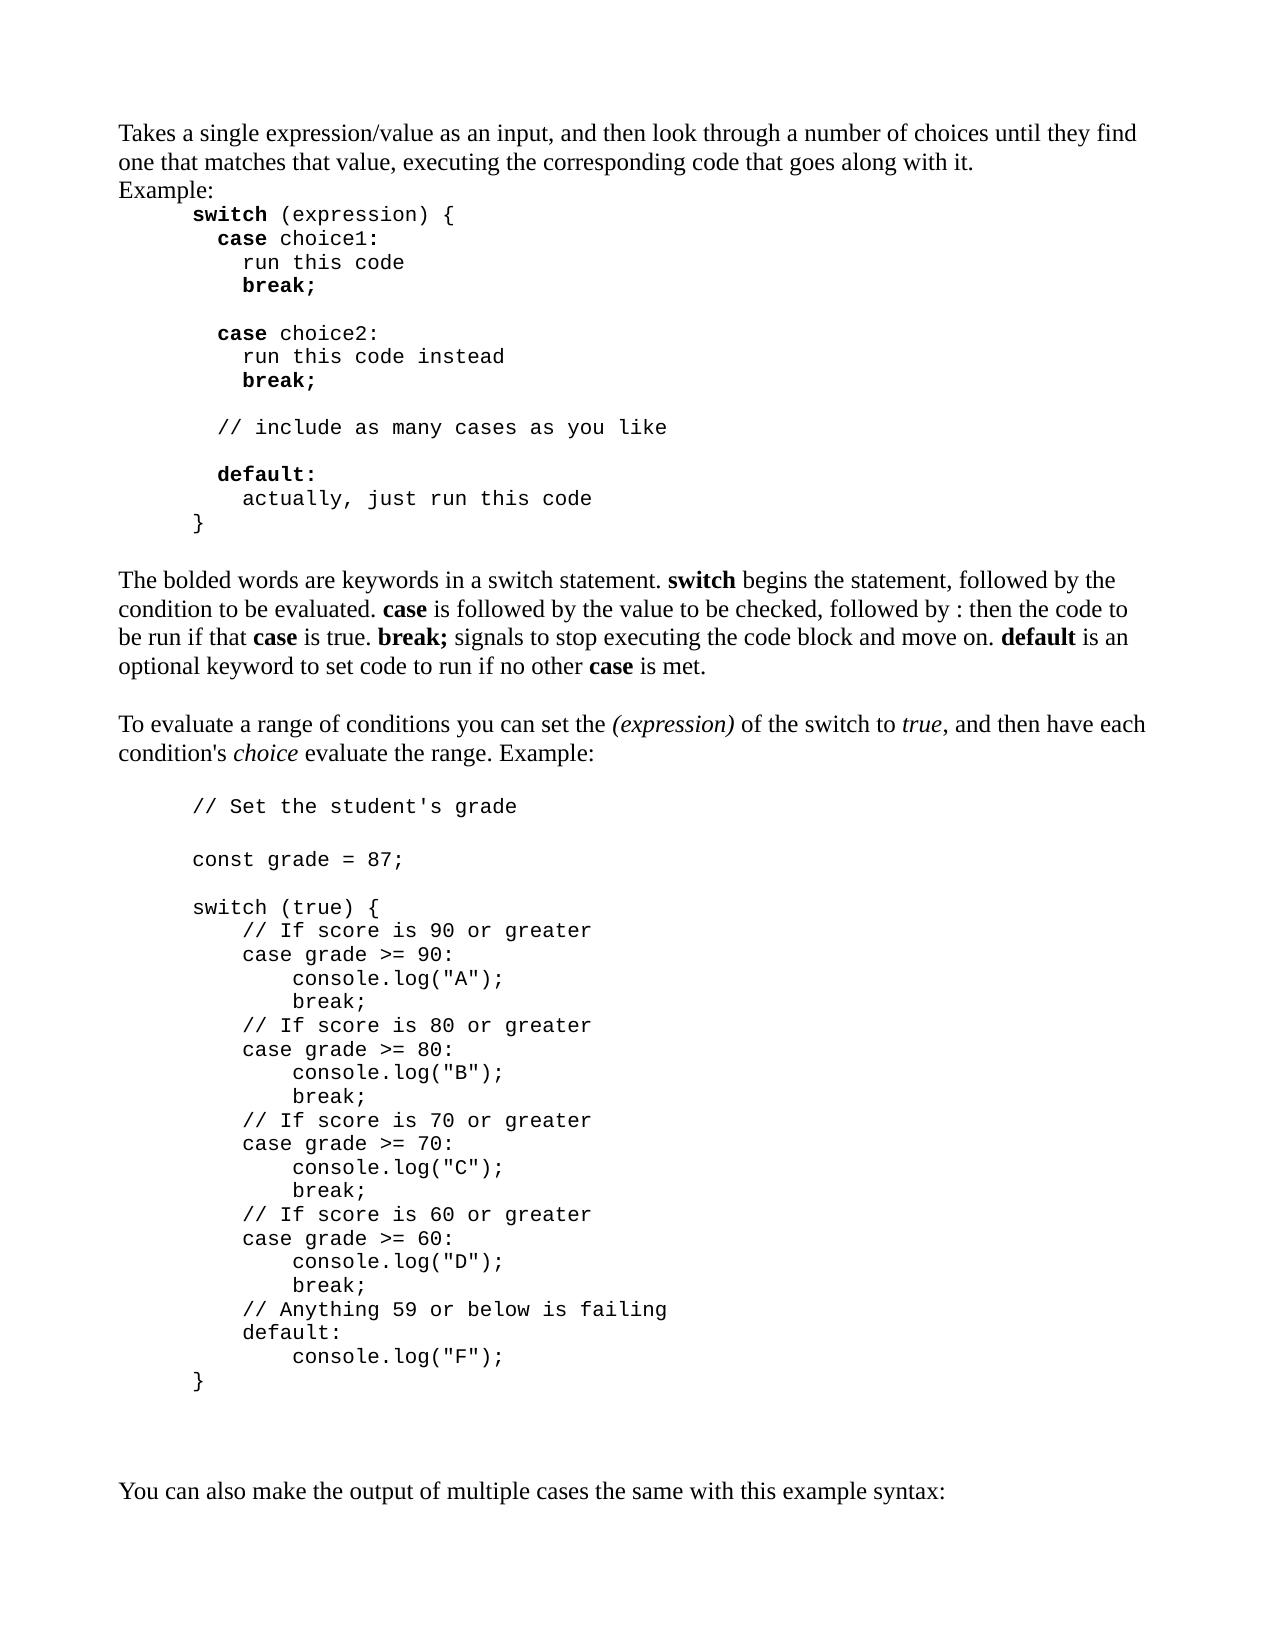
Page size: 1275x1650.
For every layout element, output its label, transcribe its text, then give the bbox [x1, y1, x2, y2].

text case choice1: [192, 228, 1157, 252]
text case grade >= 80: [192, 1039, 1157, 1062]
text break; [192, 1181, 1157, 1204]
text break; [192, 991, 1157, 1015]
text // If score is 80 or greater [192, 1015, 1157, 1039]
text default: [192, 464, 1157, 488]
text } [192, 512, 1157, 535]
text case grade >= 70: [192, 1133, 1157, 1157]
text switch (expression) { [192, 204, 1157, 228]
text } [192, 1370, 1157, 1393]
text // Anything 59 or below is failing [192, 1299, 1157, 1322]
text // include as many cases as you like [192, 417, 1157, 441]
text break; [192, 275, 1157, 299]
text switch (true) { [192, 897, 1157, 920]
text console.log("D"); [192, 1251, 1157, 1275]
text break; [192, 1086, 1157, 1109]
text Example: [118, 176, 1157, 204]
text // If score is 60 or greater [192, 1204, 1157, 1228]
text break; [192, 370, 1157, 393]
text case choice2: [192, 323, 1157, 346]
text Takes a single expression/value as an input, and then look through a number of choices until they find one that matches that value, executing the corresponding code that goes along with it. [118, 118, 1157, 176]
text run this code [192, 252, 1157, 275]
text You can also make the output of multiple cases the same with this example syntax: [118, 1476, 1157, 1505]
text case grade >= 90: [192, 944, 1157, 968]
text console.log("B"); [192, 1062, 1157, 1086]
text console.log("F"); [192, 1346, 1157, 1370]
text The bolded words are keywords in a switch statement. switch begins the statement, followed by the condition to be evaluated. case is followed by the value to be checked, followed by : then the code to be run if that case is true. break; signals to stop executing the code block and move on. default is an optional keyword to set code to run if no other case is met. [118, 565, 1157, 680]
text const grade = 87; [192, 849, 1157, 873]
text break; [192, 1275, 1157, 1299]
text // If score is 90 or greater [192, 920, 1157, 944]
text To evaluate a range of conditions you can set the (expression) of the switch to true, and then have each condition's choice evaluate the range. Example: [118, 709, 1157, 767]
text // If score is 70 or greater [192, 1109, 1157, 1133]
text default: [192, 1322, 1157, 1346]
text console.log("C"); [192, 1157, 1157, 1181]
text console.log("A"); [192, 968, 1157, 991]
text // Set the student's grade [192, 796, 1157, 820]
text run this code instead [192, 346, 1157, 370]
text case grade >= 60: [192, 1228, 1157, 1251]
text actually, just run this code [192, 488, 1157, 512]
